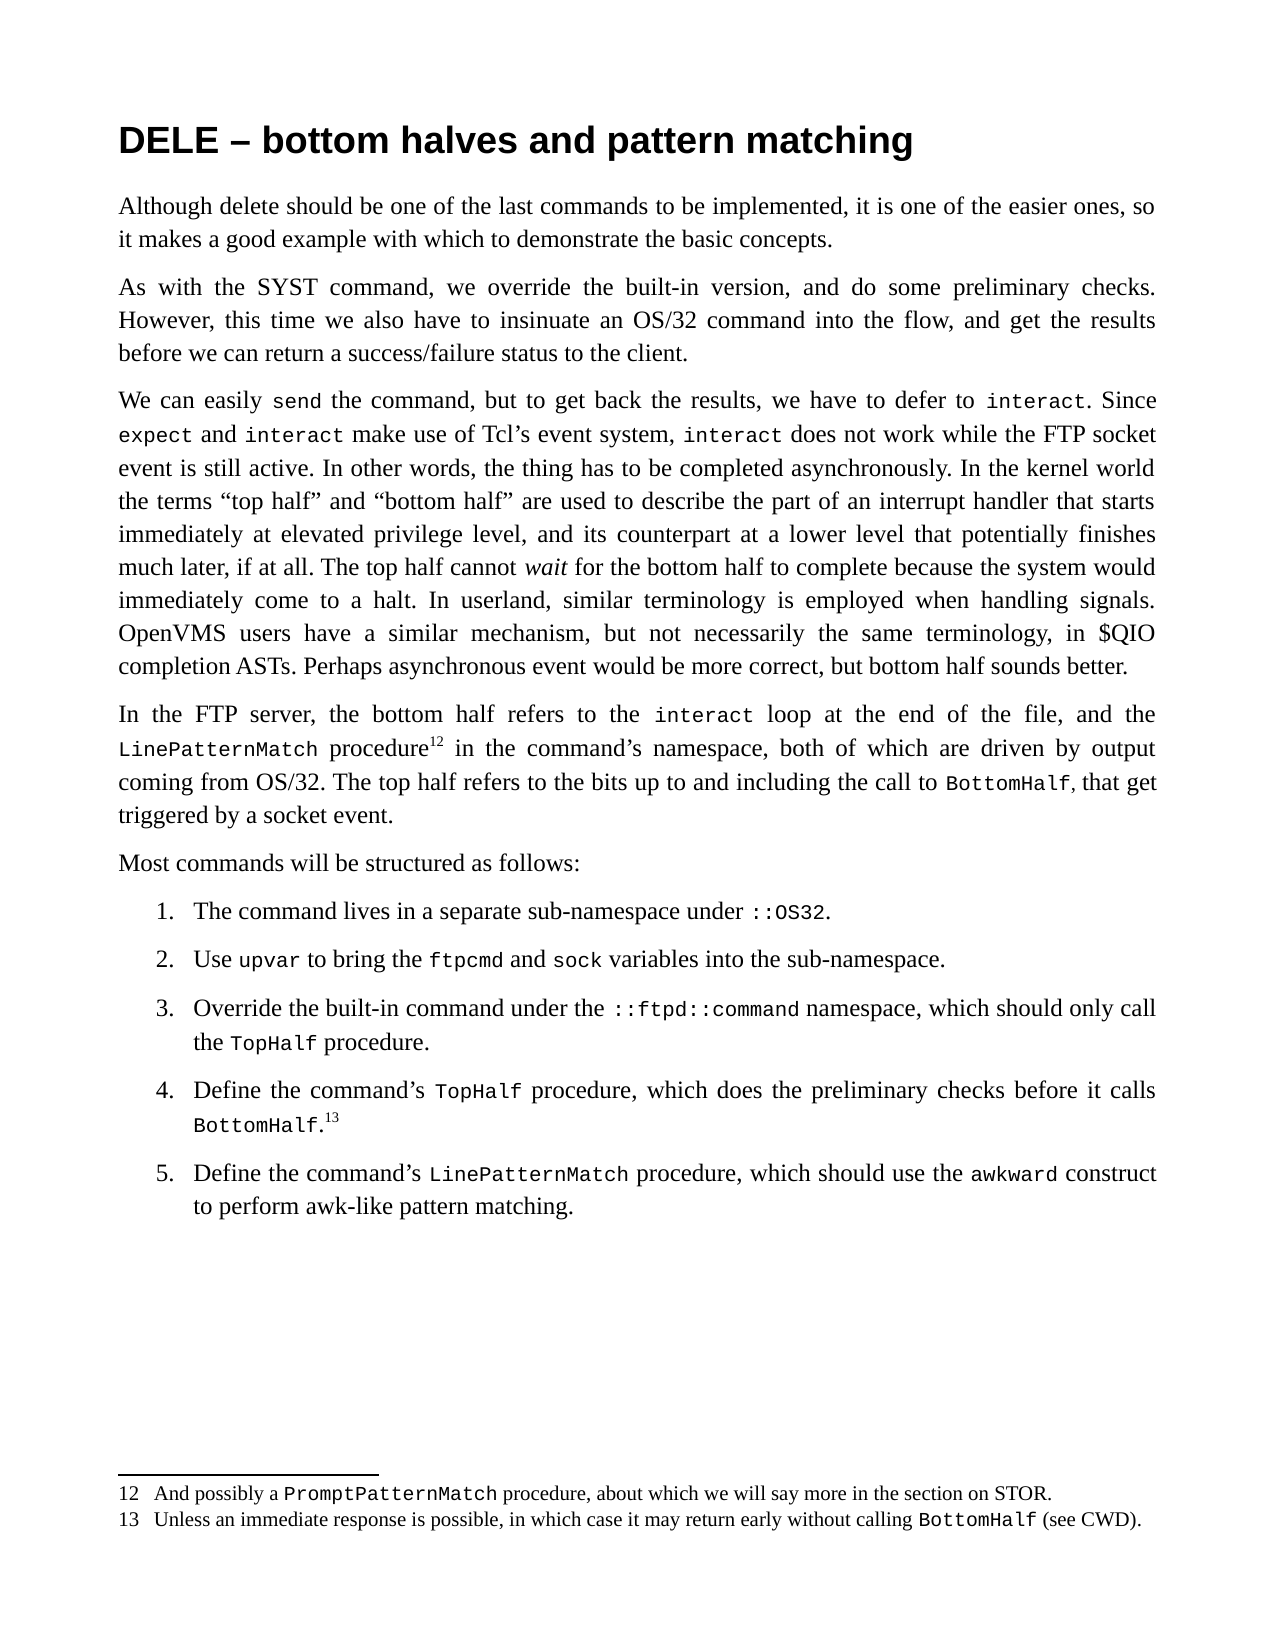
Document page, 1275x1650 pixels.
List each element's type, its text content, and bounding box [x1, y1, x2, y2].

text And possibly a PromptPatternMatch procedure, about which we will say more in the section on STOR. [118, 1481, 1157, 1506]
list Define the command’s LinePatternMatch procedure, which should use the awkward construct to perform awk-like pattern matching. [156, 1158, 1157, 1220]
list The command lives in a separate sub-namespace under ::OS32. [156, 896, 1157, 925]
list Unless an immediate response is possible, in which case it may return early without calling BottomHalf (see CWD). [118, 1506, 1157, 1532]
text We can easily send the command, but to get back the results, we have to defer to interact. Since expect and interact make use of Tcl’s event system, interact does not work while the FTP socket event is still active. In other words, the thing has to be completed asynchronously. In the kernel world the terms “top half” and “bottom half” are used to describe the part of an interrupt handler that starts immediately at elevated privilege level, and its counterpart at a lower level that potentially finishes much later, if at all. The top half cannot wait for the bottom half to complete because the system would immediately come to a halt. In userland, similar terminology is employed when handling signals. OpenVMS users have a similar mechanism, but not necessarily the same terminology, in $QIO completion ASTs. Perhaps asynchronous event would be more correct, but bottom half sounds better. [118, 386, 1157, 680]
text Most commands will be structured as follows: [118, 848, 1157, 877]
subtitle DELE – bottom halves and pattern matching [118, 118, 1157, 162]
list Define the command’s TopHalf procedure, which does the preliminary checks before it calls BottomHalf. [156, 1075, 1157, 1139]
text In the FTP server, the bottom half refers to the interact loop at the end of the file, and the LinePatternMatch procedure in the command’s namespace, both of which are driven by output coming from OS/32. The top half refers to the bits up to and including the call to BottomHalf, that get triggered by a socket event. [118, 699, 1157, 829]
text Although delete should be one of the last commands to be implemented, it is one of the easier ones, so it makes a good example with which to demonstrate the basic concepts. [118, 191, 1157, 253]
list Override the built-in command under the ::ftpd::command namespace, which should only call the TopHalf procedure. [156, 993, 1157, 1056]
list Use upvar to bring the ftpcmd and sock variables into the sub-namespace. [156, 944, 1157, 974]
text As with the SYST command, we override the built-in version, and do some preliminary checks. However, this time we also have to insinuate an OS/32 command into the flow, and get the results before we can return a success/failure status to the client. [118, 272, 1157, 367]
